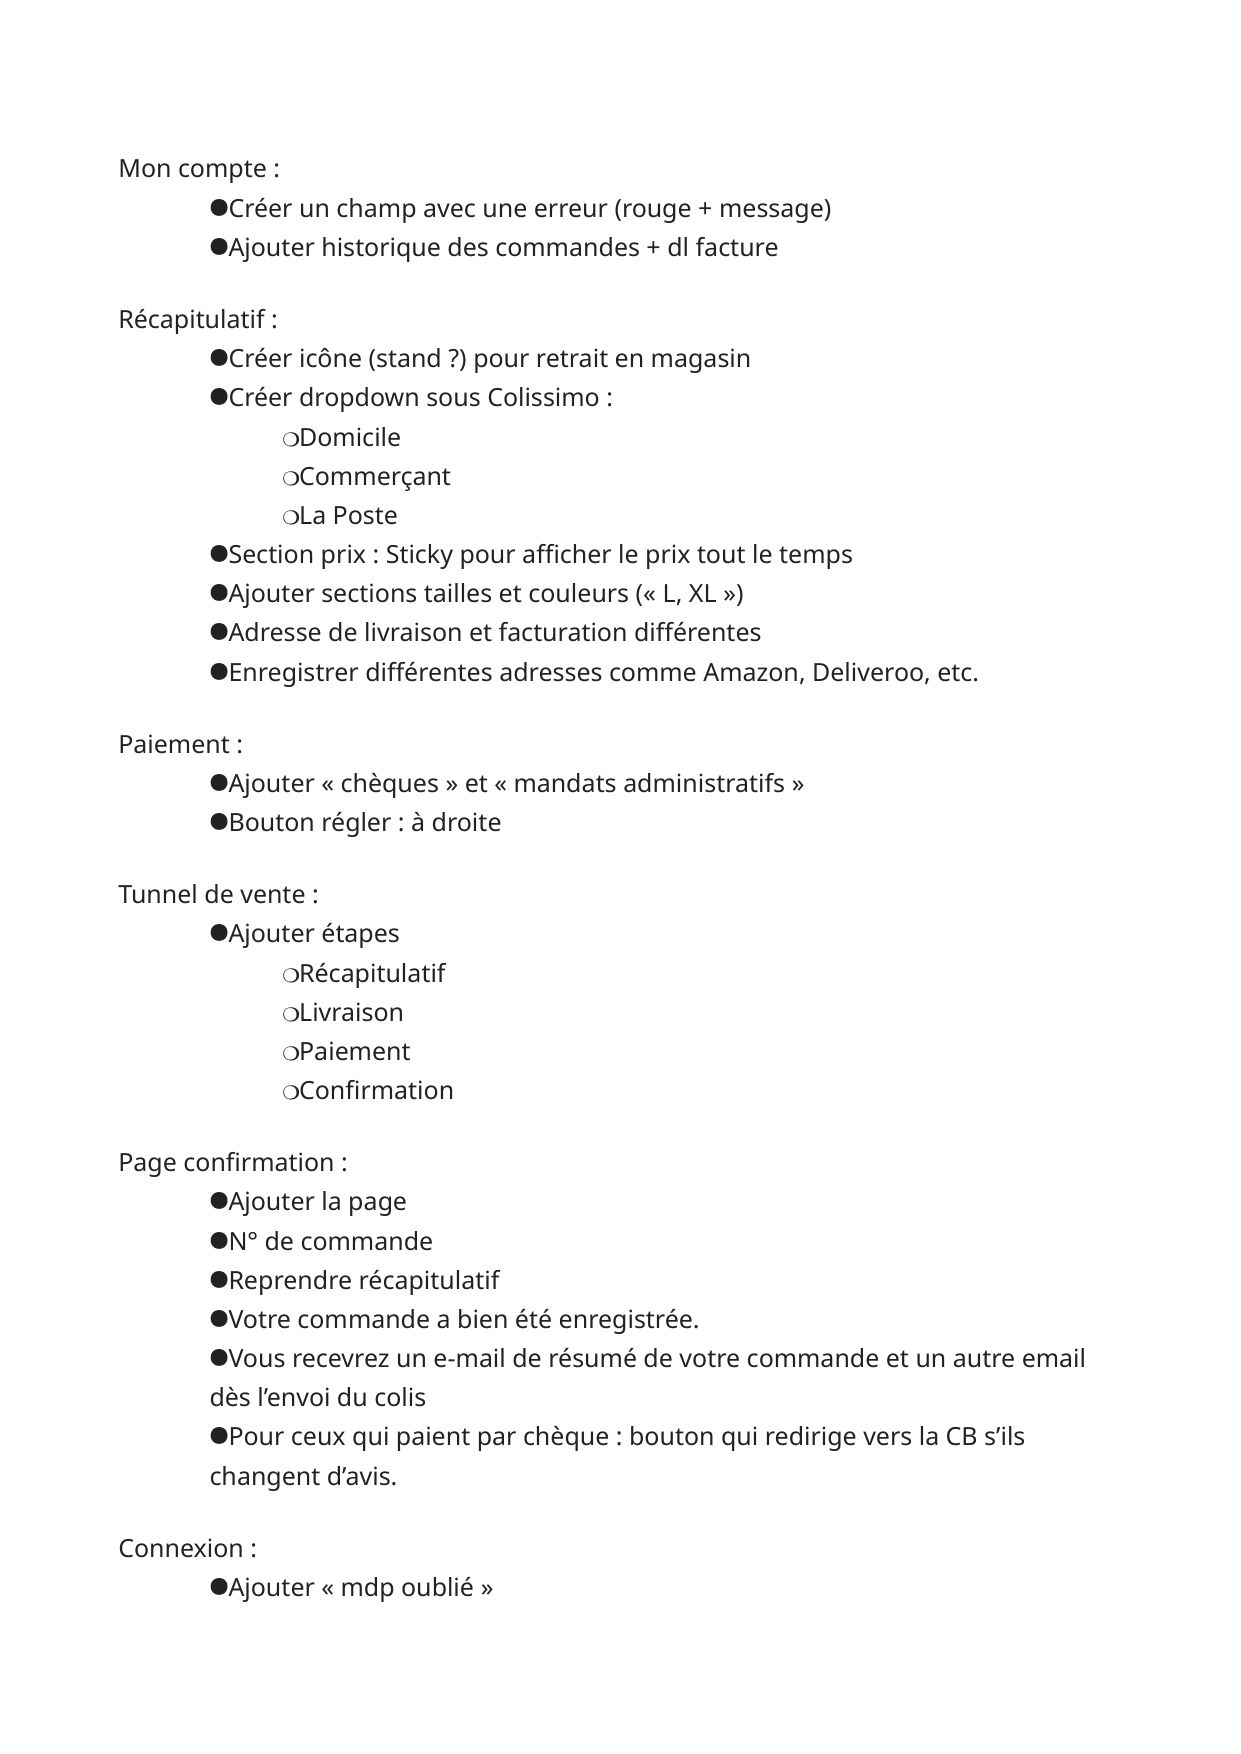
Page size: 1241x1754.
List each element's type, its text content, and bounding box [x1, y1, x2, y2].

list Section prix : Sticky pour afficher le prix tout le temps [136, 537, 1122, 571]
list Enregistrer différentes adresses comme Amazon, Deliveroo, etc. [136, 654, 1122, 688]
list Adresse de livraison et facturation différentes [136, 615, 1122, 649]
text Mon compte : [118, 151, 1122, 185]
list Créer un champ avec une erreur (rouge + message) [136, 190, 1122, 224]
list Ajouter « mdp oublié » [136, 1569, 1122, 1604]
list Paiement [136, 1033, 1122, 1068]
text Tunnel de vente : [118, 877, 1122, 911]
list Commerçant [136, 458, 1122, 492]
list La Poste [136, 497, 1122, 532]
list Ajouter étapes [136, 916, 1122, 950]
list Ajouter sections tailles et couleurs (« L, XL ») [136, 576, 1122, 610]
list Ajouter « chèques » et « mandats administratifs » [136, 766, 1122, 799]
list Pour ceux qui paient par chèque : bouton qui redirige vers la CB s’ils changent d’avis. [136, 1419, 1122, 1492]
text Connexion : [118, 1530, 1122, 1564]
list Ajouter historique des commandes + dl facture [136, 229, 1122, 263]
list N° de commande [136, 1223, 1122, 1257]
text Récapitulatif : [118, 302, 1122, 336]
list Bouton régler : à droite [136, 805, 1122, 839]
list Domicile [136, 419, 1122, 453]
list Votre commande a bien été enregistrée. [136, 1302, 1122, 1336]
list Reprendre récapitulatif [136, 1262, 1122, 1296]
list Créer icône (stand ?) pour retrait en magasin [136, 341, 1122, 375]
list Livraison [136, 994, 1122, 1028]
list Ajouter la page [136, 1184, 1122, 1218]
text Paiement : [118, 726, 1122, 760]
list Vous recevrez un e-mail de résumé de votre commande et un autre email dès l’envoi du colis [136, 1341, 1122, 1414]
list Confirmation [136, 1073, 1122, 1107]
text Page confirmation : [118, 1145, 1122, 1179]
list Créer dropdown sous Colissimo : [136, 380, 1122, 414]
list Récapitulatif [136, 955, 1122, 989]
